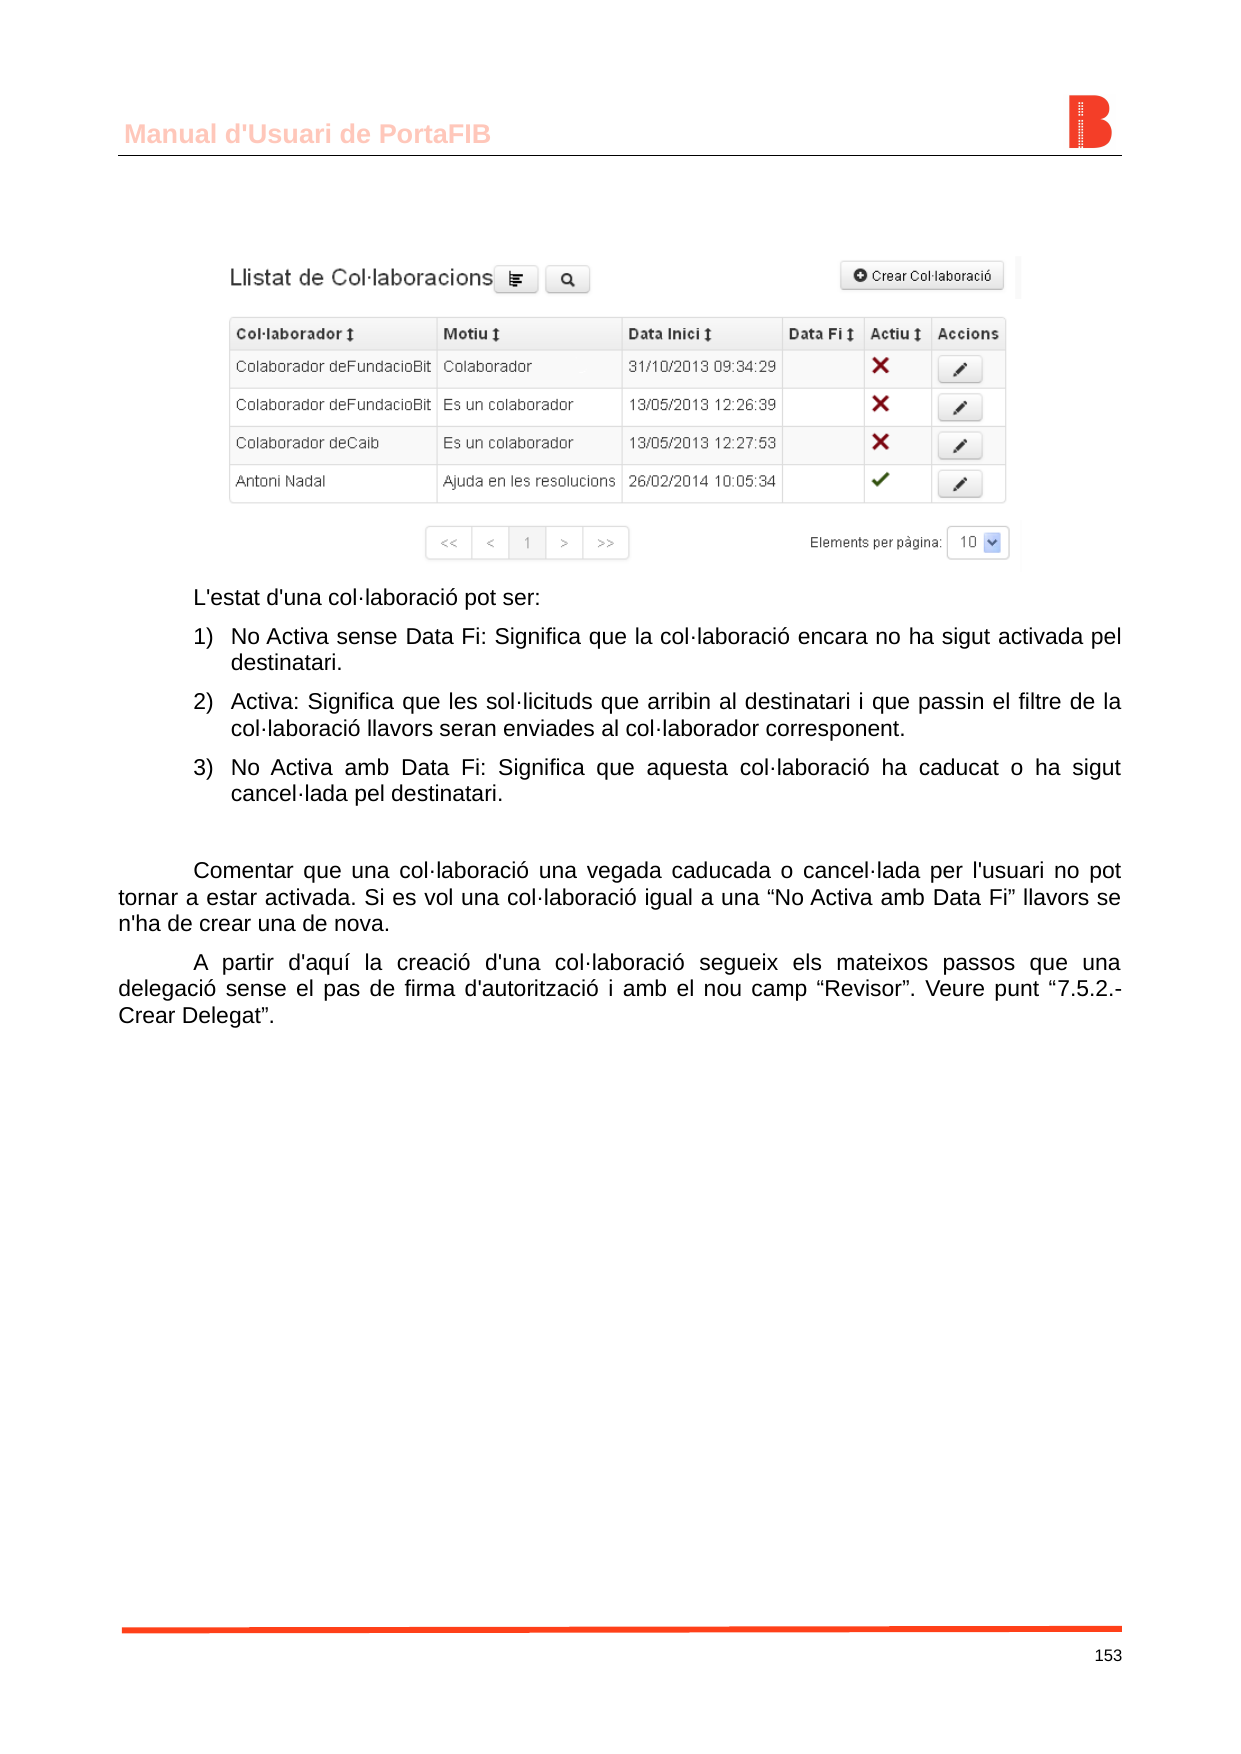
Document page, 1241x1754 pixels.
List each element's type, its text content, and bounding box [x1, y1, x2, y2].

text Comentar que una col·laboració una vegada caducada o cancel·lada per l'usuari no pot tornar a estar activada. Si es vol una col·laboració igual a una “No Activa amb Data Fi” llavors se n'ha de crear una de nova. [118, 857, 1122, 937]
list Activa: Significa que les sol·licituds que arribin al destinatari i que passin el filtre de la col·laboració llavors seran enviades al col·laborador corresponent. [193, 688, 1122, 741]
text A partir d'aquí la creació d'una col·laboració segueix els mateixos passos que una delegació sense el pas de firma d'autorització i amb el nou camp “Revisor”. Veure punt “7.5.2.-Crear Delegat”. [118, 949, 1122, 1028]
picture [219, 254, 1022, 572]
list No Activa sense Data Fi: Significa que la col·laboració encara no ha sigut activada pel destinatari. [193, 623, 1122, 676]
text L'estat d'una col·laboració pot ser: [118, 584, 1122, 611]
picture [1063, 94, 1117, 150]
list No Activa amb Data Fi: Significa que aquesta col·laboració ha caducat o ha sigut cancel·lada pel destinatari. [193, 753, 1122, 806]
